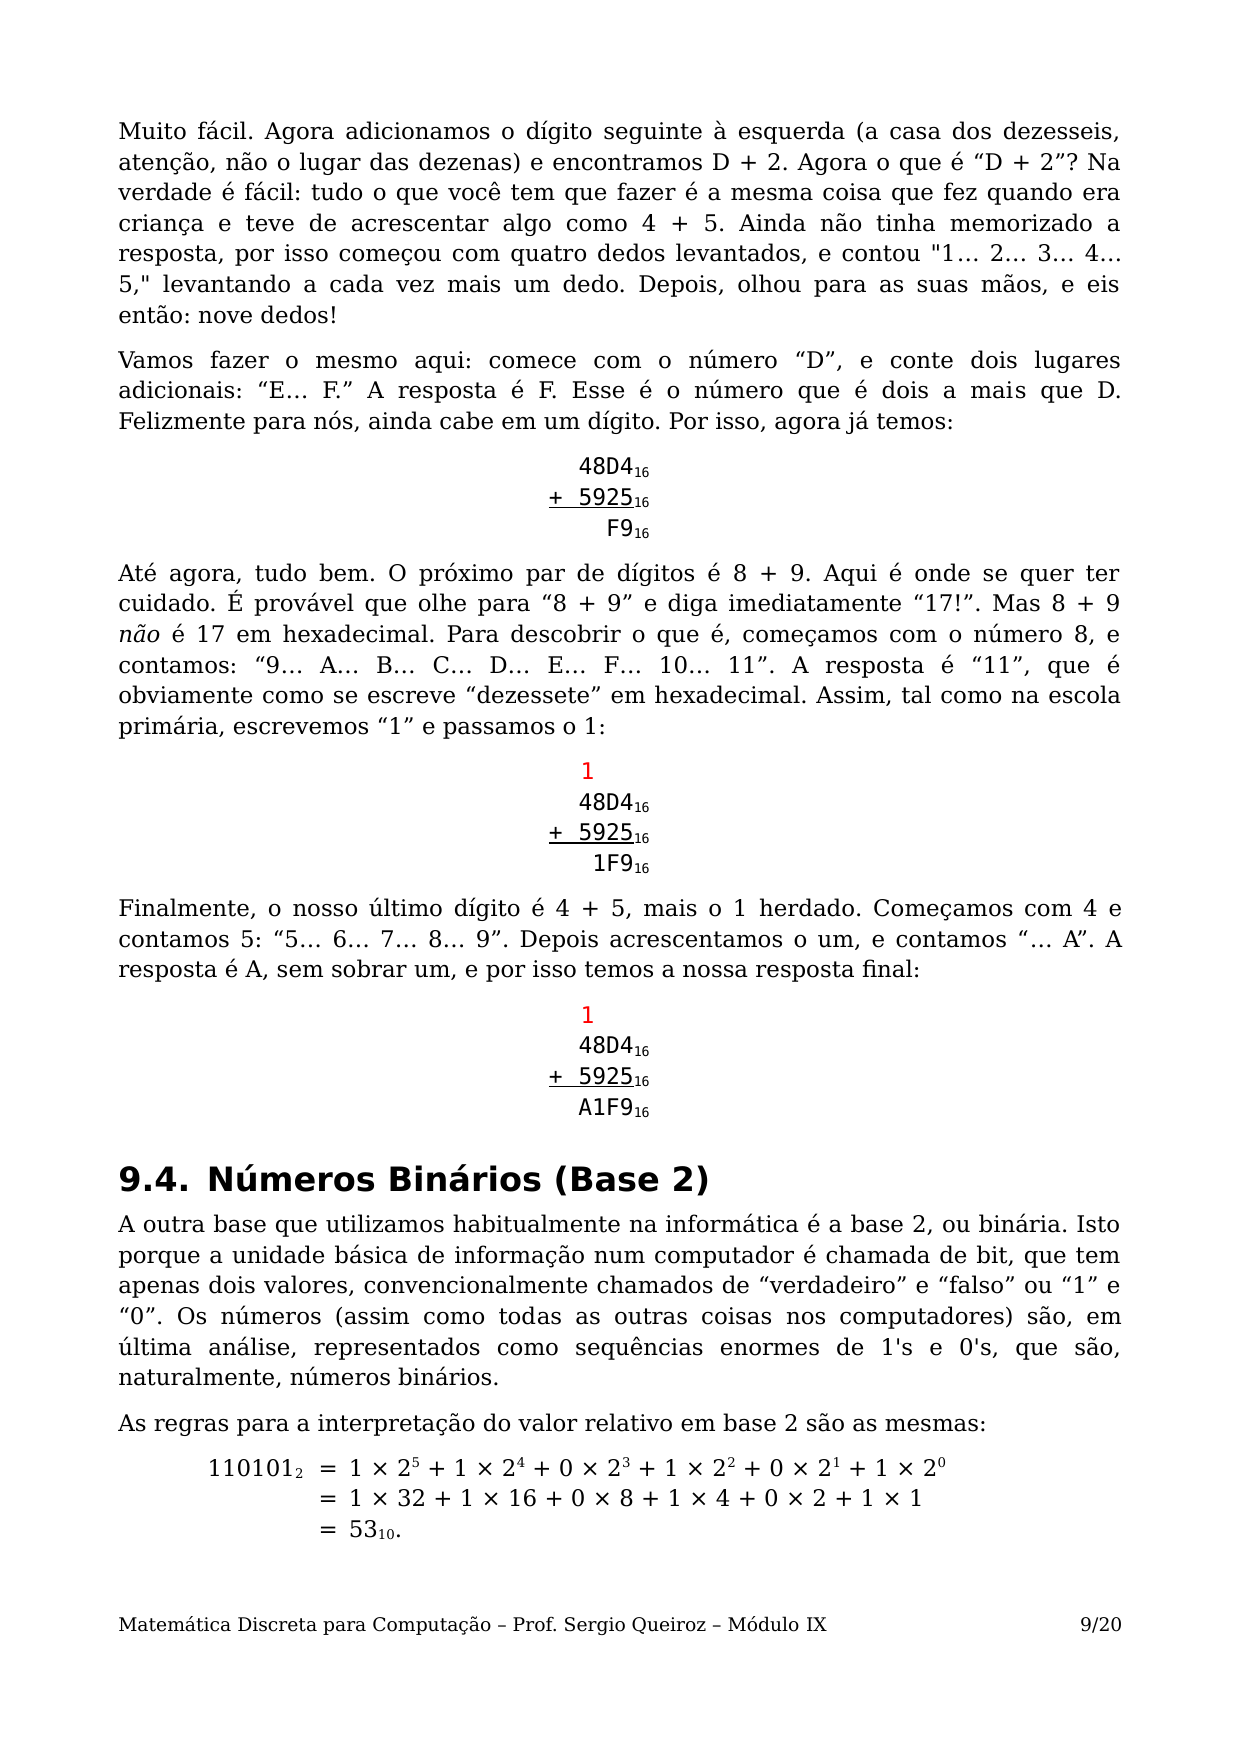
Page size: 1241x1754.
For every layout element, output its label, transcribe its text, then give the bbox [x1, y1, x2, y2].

text Finalmente, o nosso último dígito é 4 + 5, mais o 1 herdado. Começamos com 4 e contamos 5: “5… 6… 7… 8… 9”. Depois acrescentamos o um, e contamos “… A”. A resposta é A, sem sobrar um, e por isso temos a nossa resposta final: [118, 895, 1122, 983]
text Muito fácil. Agora adicionamos o dígito seguinte à esquerda (a casa dos dezesseis, atenção, não o lugar das dezenas) e encontramos D + 2. Agora o que é “D + 2”? Na verdade é fácil: tudo o que você tem que fazer é a mesma coisa que fez quando era criança e teve de acrescentar algo como 4 + 5. Ainda não tinha memorizado a resposta, por isso começou com quatro dedos levantados, e contou "1… 2… 3… 4… 5," levantando a cada vez mais um dedo. Depois, olhou para as suas mãos, e eis então: nove dedos! [118, 118, 1122, 328]
subtitle Números Binários (Base 2) [118, 1160, 1122, 1199]
text As regras para a interpretação do valor relativo em base 2 são as mesmas: [118, 1410, 1122, 1436]
text 1 48D416 + 592516 A1F916 [118, 1002, 1122, 1120]
text A outra base que utilizamos habitualmente na informática é a base 2, ou binária. Isto porque a unidade básica de informação num computador é chamada de bit, que tem apenas dois valores, convencionalmente chamados de “verdadeiro” e “falso” ou “1” e “0”. Os números (assim como todas as outras coisas nos computadores) são, em última análise, representados como sequências enormes de 1's e 0's, que são, naturalmente, números binários. [118, 1211, 1122, 1391]
text Vamos fazer o mesmo aqui: comece com o número “D”, e conte dois lugares adicionais: “E… F.” A resposta é F. Esse é o número que é dois a mais que D. Felizmente para nós, ainda cabe em um dígito. Por isso, agora já temos: [118, 347, 1122, 435]
text 1 48D416 + 592516 1F916 [118, 758, 1122, 877]
text 1101012 = 1 × 25 + 1 × 24 + 0 × 23 + 1 × 22 + 0 × 21 + 1 × 20 = 1 × 32 + 1 × 16 + 0 × 8 + 1 × 4 + 0 × 2 + 1 × 1 = 5310. [118, 1455, 1122, 1543]
text Até agora, tudo bem. O próximo par de dígitos é 8 + 9. Aqui é onde se quer ter cuidado. É provável que olhe para “8 + 9” e diga imediatamente “17!”. Mas 8 + 9 não é 17 em hexadecimal. Para descobrir o que é, começamos com o número 8, e contamos: “9… A… B… C… D… E… F… 10… 11”. A resposta é “11”, que é obviamente como se escreve “dezessete” em hexadecimal. Assim, tal como na escola primária, escrevemos “1” e passamos o 1: [118, 560, 1122, 740]
text 48D416 + 592516 F916 [118, 453, 1122, 541]
